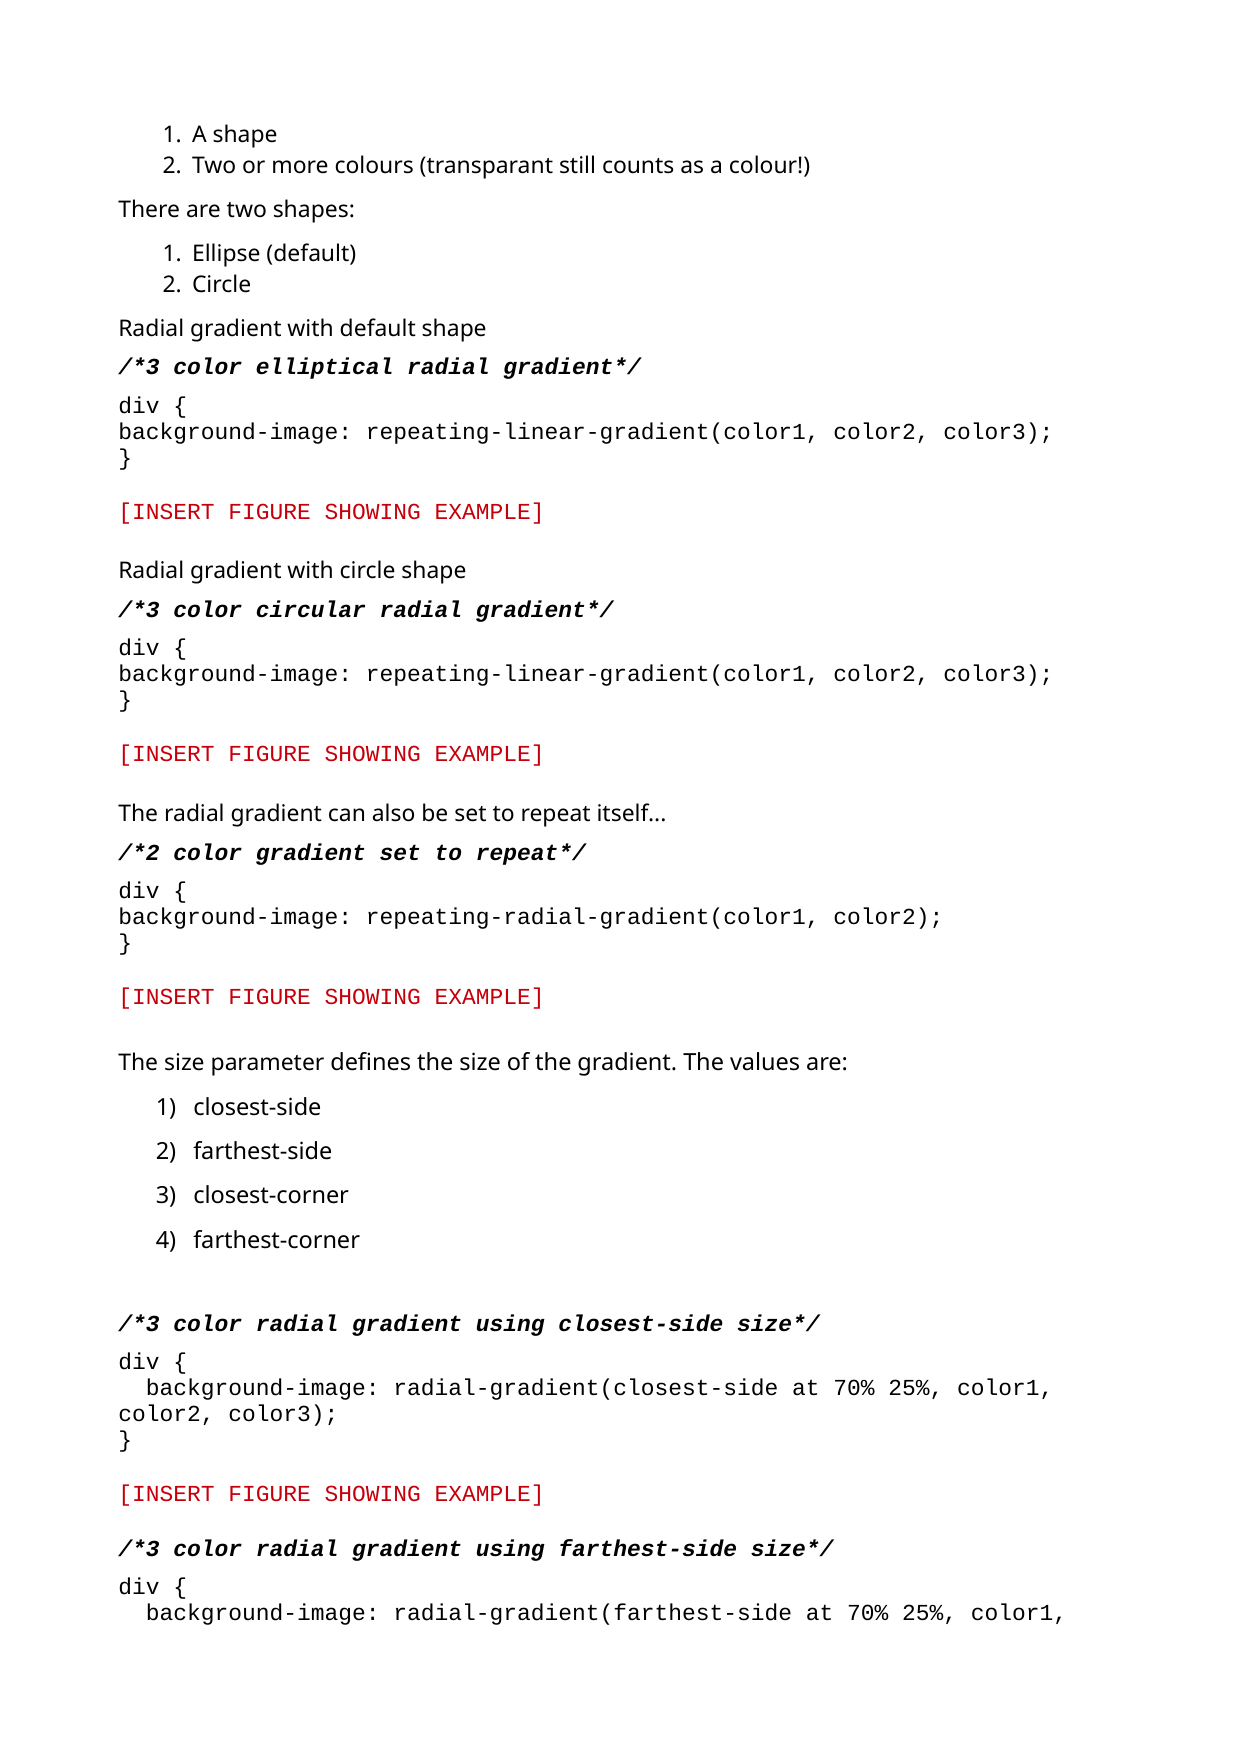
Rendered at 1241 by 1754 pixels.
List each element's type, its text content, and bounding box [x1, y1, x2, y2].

text div { background-image: repeating-radial-gradient(color1, color2); } [118, 879, 1122, 957]
text Radial gradient with default shape [118, 312, 1122, 343]
list farthest-side [156, 1134, 1122, 1166]
text } [118, 1428, 1122, 1454]
list Circle [162, 268, 1122, 299]
text [INSERT FIGURE SHOWING EXAMPLE] [118, 985, 1122, 1011]
list closest-side [156, 1090, 1122, 1122]
text [INSERT FIGURE SHOWING EXAMPLE] [118, 500, 1122, 526]
text The radial gradient can also be set to repeat itself... [118, 797, 1122, 828]
list farthest-corner [156, 1223, 1122, 1255]
text [INSERT FIGURE SHOWING EXAMPLE] [118, 743, 1122, 769]
text Radial gradient with circle shape [118, 554, 1122, 586]
text background-image: radial-gradient(closest-side at 70% 25%, color1, color2, color3); [118, 1377, 1122, 1428]
text div { background-image: repeating-linear-gradient(color1, color2, color3); } [118, 637, 1122, 714]
text There are two shapes: [118, 193, 1122, 224]
text /*3 color radial gradient using farthest-side size*/ [118, 1537, 1122, 1563]
text background-image: radial-gradient(farthest-side at 70% 25%, color1, [118, 1601, 1122, 1627]
text /*3 color circular radial gradient*/ [118, 598, 1122, 624]
list A shape [162, 118, 1122, 149]
text div { background-image: repeating-linear-gradient(color1, color2, color3); } [118, 394, 1122, 472]
text The size parameter defines the size of the gradient. The values are: [118, 1045, 1122, 1077]
list Two or more colours (transparant still counts as a colour!) [162, 149, 1122, 181]
text /*3 color elliptical radial gradient*/ [118, 356, 1122, 382]
text [INSERT FIGURE SHOWING EXAMPLE] [118, 1483, 1122, 1509]
text div { [118, 1576, 1122, 1601]
text /*2 color gradient set to repeat*/ [118, 841, 1122, 867]
text /*3 color radial gradient using closest-side size*/ [118, 1312, 1122, 1338]
list Ellipse (default) [162, 237, 1122, 268]
text div { [118, 1351, 1122, 1377]
list closest-corner [156, 1179, 1122, 1211]
